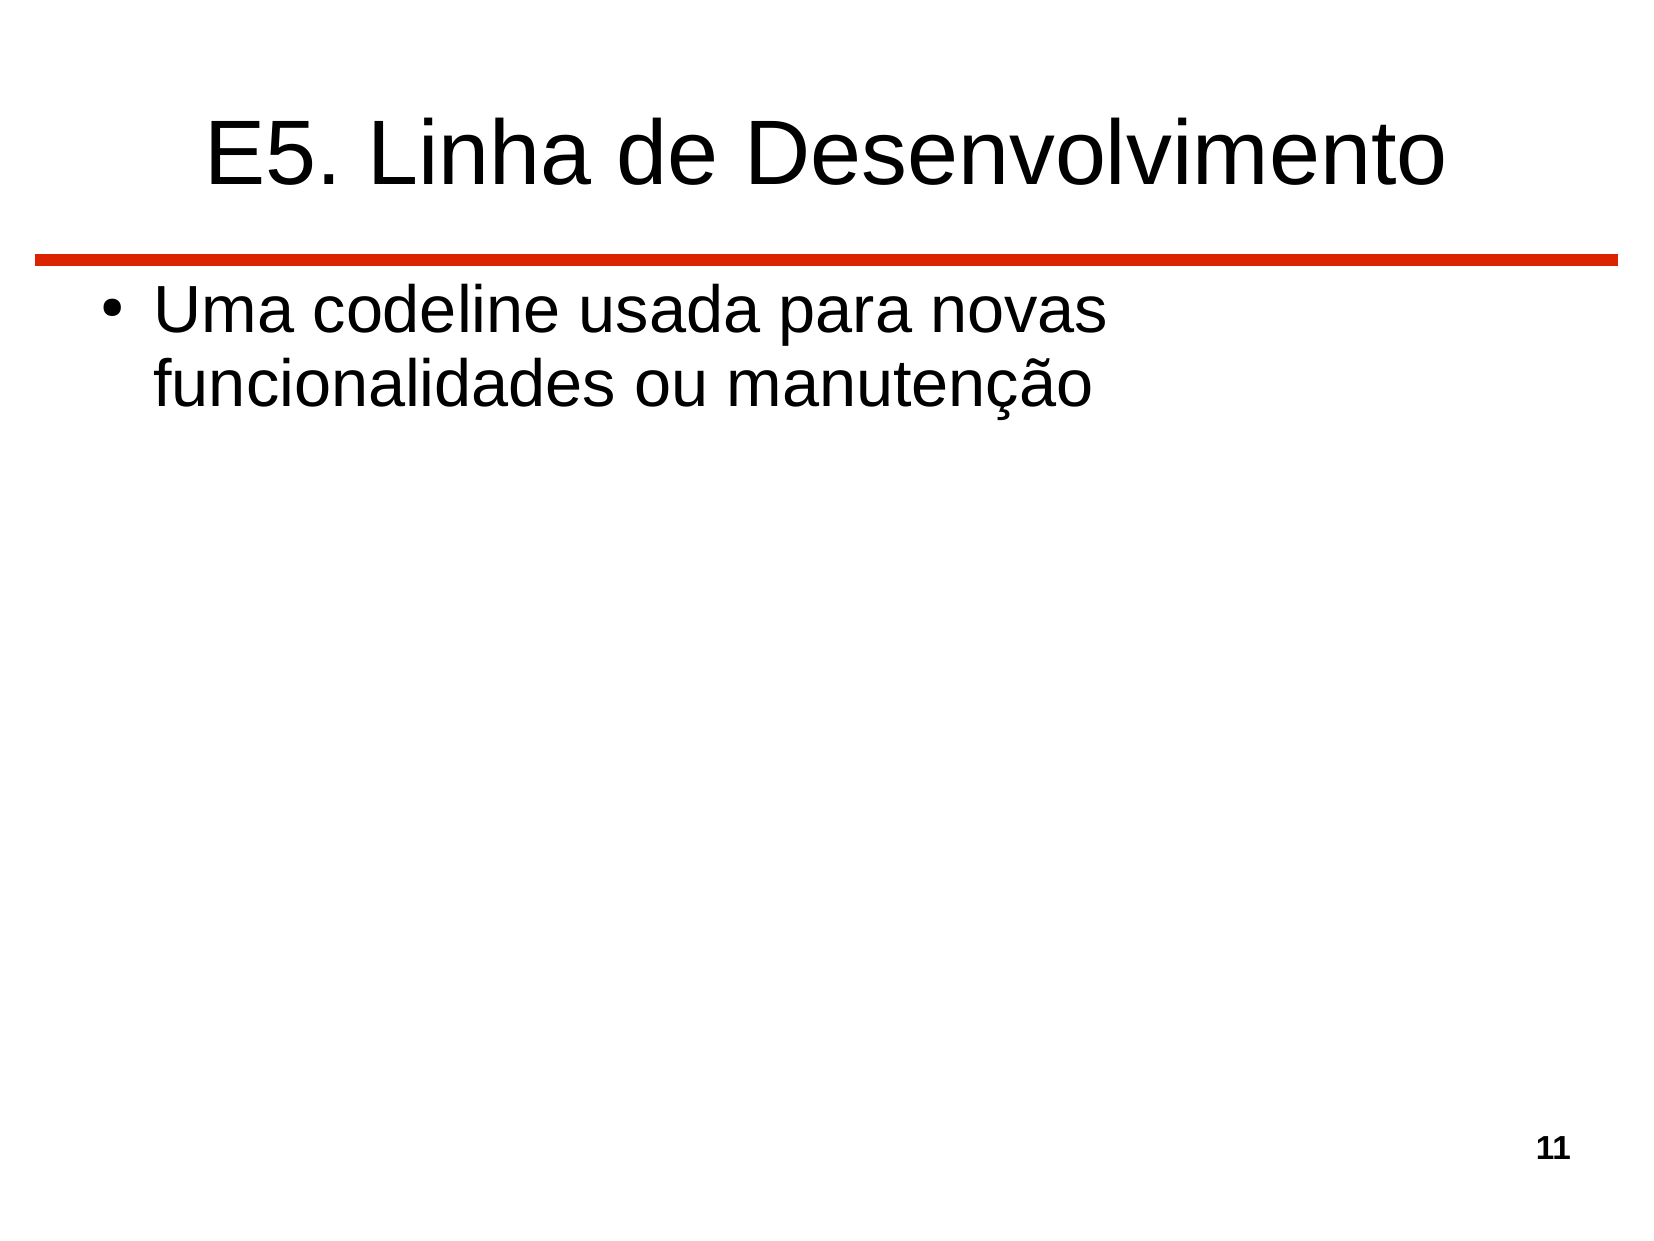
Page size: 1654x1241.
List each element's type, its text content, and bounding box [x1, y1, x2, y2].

list Uma codeline usada para novas funcionalidades ou manutenção [82, 271, 1571, 991]
title E5. Linha de Desenvolvimento [82, 49, 1571, 257]
